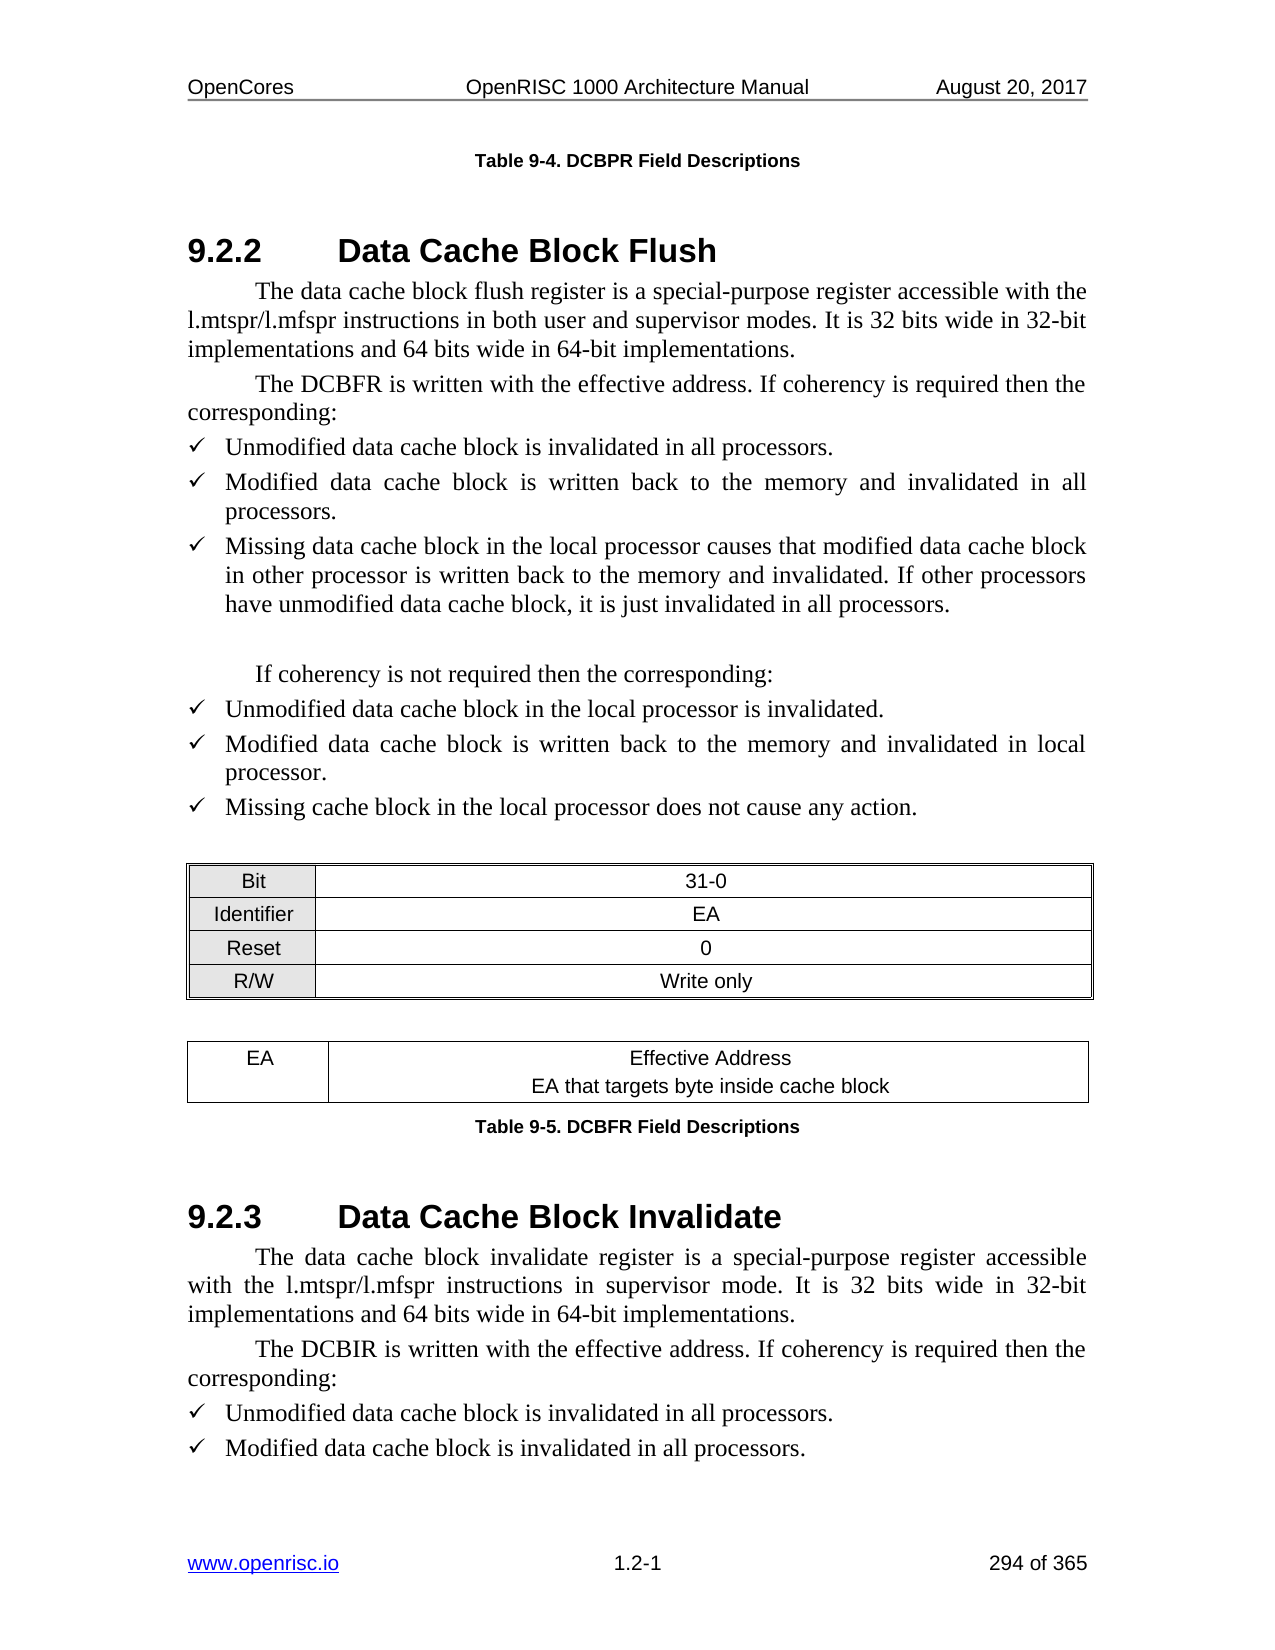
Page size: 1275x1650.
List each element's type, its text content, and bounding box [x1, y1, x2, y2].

subtitle Data Cache Block Invalidate [187, 1197, 1087, 1236]
list Missing cache block in the local processor does not cause any action. [187, 792, 1087, 821]
table_cell Reset [190, 931, 315, 964]
list Modified data cache block is written back to the memory and invalidated in local processor. [187, 729, 1087, 786]
subtitle Data Cache Block Flush [187, 232, 1087, 270]
text Table 9-4. DCBPR Field Descriptions [187, 150, 1087, 172]
table_cell Write only [316, 965, 1091, 997]
table_header EA [188, 1042, 328, 1102]
table_header 31-0 [316, 866, 1091, 897]
list Unmodified data cache block is invalidated in all processors. [187, 432, 1087, 461]
table_cell R/W [190, 965, 315, 997]
list Unmodified data cache block is invalidated in all processors. [187, 1398, 1087, 1427]
text Table 9-5. DCBFR Field Descriptions [187, 1116, 1087, 1137]
list Modified data cache block is written back to the memory and invalidated in all processors. [187, 467, 1087, 525]
text If coherency is not required then the corresponding: [187, 659, 1087, 687]
text The data cache block flush register is a special-purpose register accessible with the l.mtspr/l.mfspr instructions in both user and supervisor modes. It is 32 bits wide in 32-bit implementations and 64 bits wide in 64-bit implementations. [187, 276, 1087, 362]
text The DCBFR is written with the effective address. If coherency is required then the corresponding: [187, 369, 1087, 426]
list Missing data cache block in the local processor causes that modified data cache block in other processor is written back to the memory and invalidated. If other processors have unmodified data cache block, it is just invalidated in all processors. [187, 531, 1087, 617]
text The data cache block invalidate register is a special-purpose register accessible with the l.mtspr/l.mfspr instructions in supervisor mode. It is 32 bits wide in 32-bit implementations and 64 bits wide in 64-bit implementations. [187, 1242, 1087, 1328]
table_header Bit [190, 866, 315, 897]
table_cell Identifier [190, 898, 315, 930]
table_header Effective Address EA that targets byte inside cache block [329, 1042, 1088, 1102]
list Modified data cache block is invalidated in all processors. [187, 1433, 1087, 1462]
table_cell EA [316, 898, 1091, 930]
list Unmodified data cache block in the local processor is invalidated. [187, 694, 1087, 722]
text The DCBIR is written with the effective address. If coherency is required then the corresponding: [187, 1334, 1087, 1392]
table_cell 0 [316, 931, 1091, 964]
